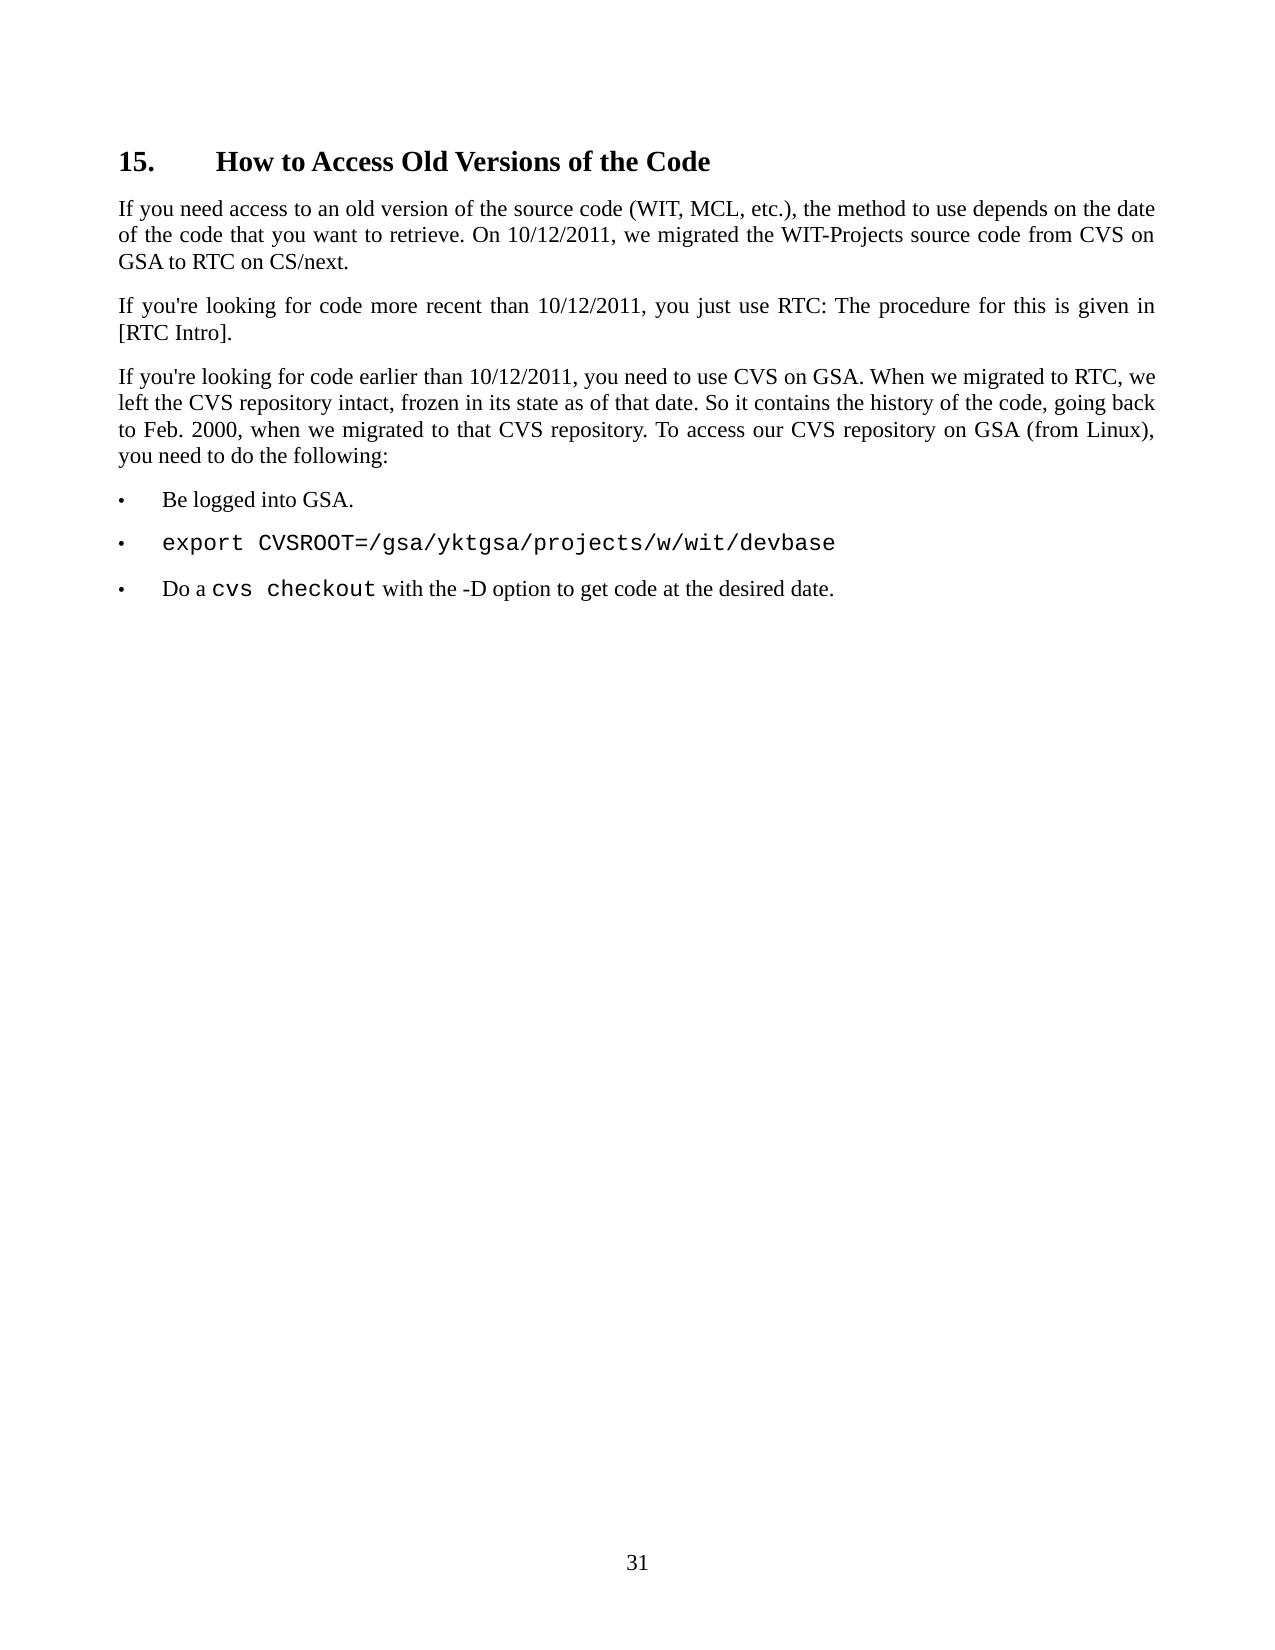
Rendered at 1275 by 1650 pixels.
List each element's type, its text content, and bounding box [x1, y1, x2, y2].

text If you're looking for code more recent than 10/12/2011, you just use RTC: The procedure for this is given in [RTC Intro]. [118, 292, 1157, 345]
list Do a cvs checkout with the -D option to get code at the desired date. [118, 575, 1157, 603]
text If you need access to an old version of the source code (WIT, MCL, etc.), the method to use depends on the date of the code that you want to retrieve. On 10/12/2011, we migrated the WIT-Projects source code from CVS on GSA to RTC on CS/next. [118, 195, 1157, 274]
text If you're looking for code earlier than 10/12/2011, you need to use CVS on GSA. When we migrated to RTC, we left the CVS repository intact, frozen in its state as of that date. So it contains the history of the code, going back to Feb. 2000, when we migrated to that CVS repository. To access our CVS repository on GSA (from Linux), you need to do the following: [118, 363, 1157, 468]
subtitle How to Access Old Versions of the Code [118, 144, 1157, 177]
list export CVSROOT=/gsa/yktgsa/projects/w/wit/devbase [118, 531, 1157, 557]
list Be logged into GSA. [118, 486, 1157, 513]
